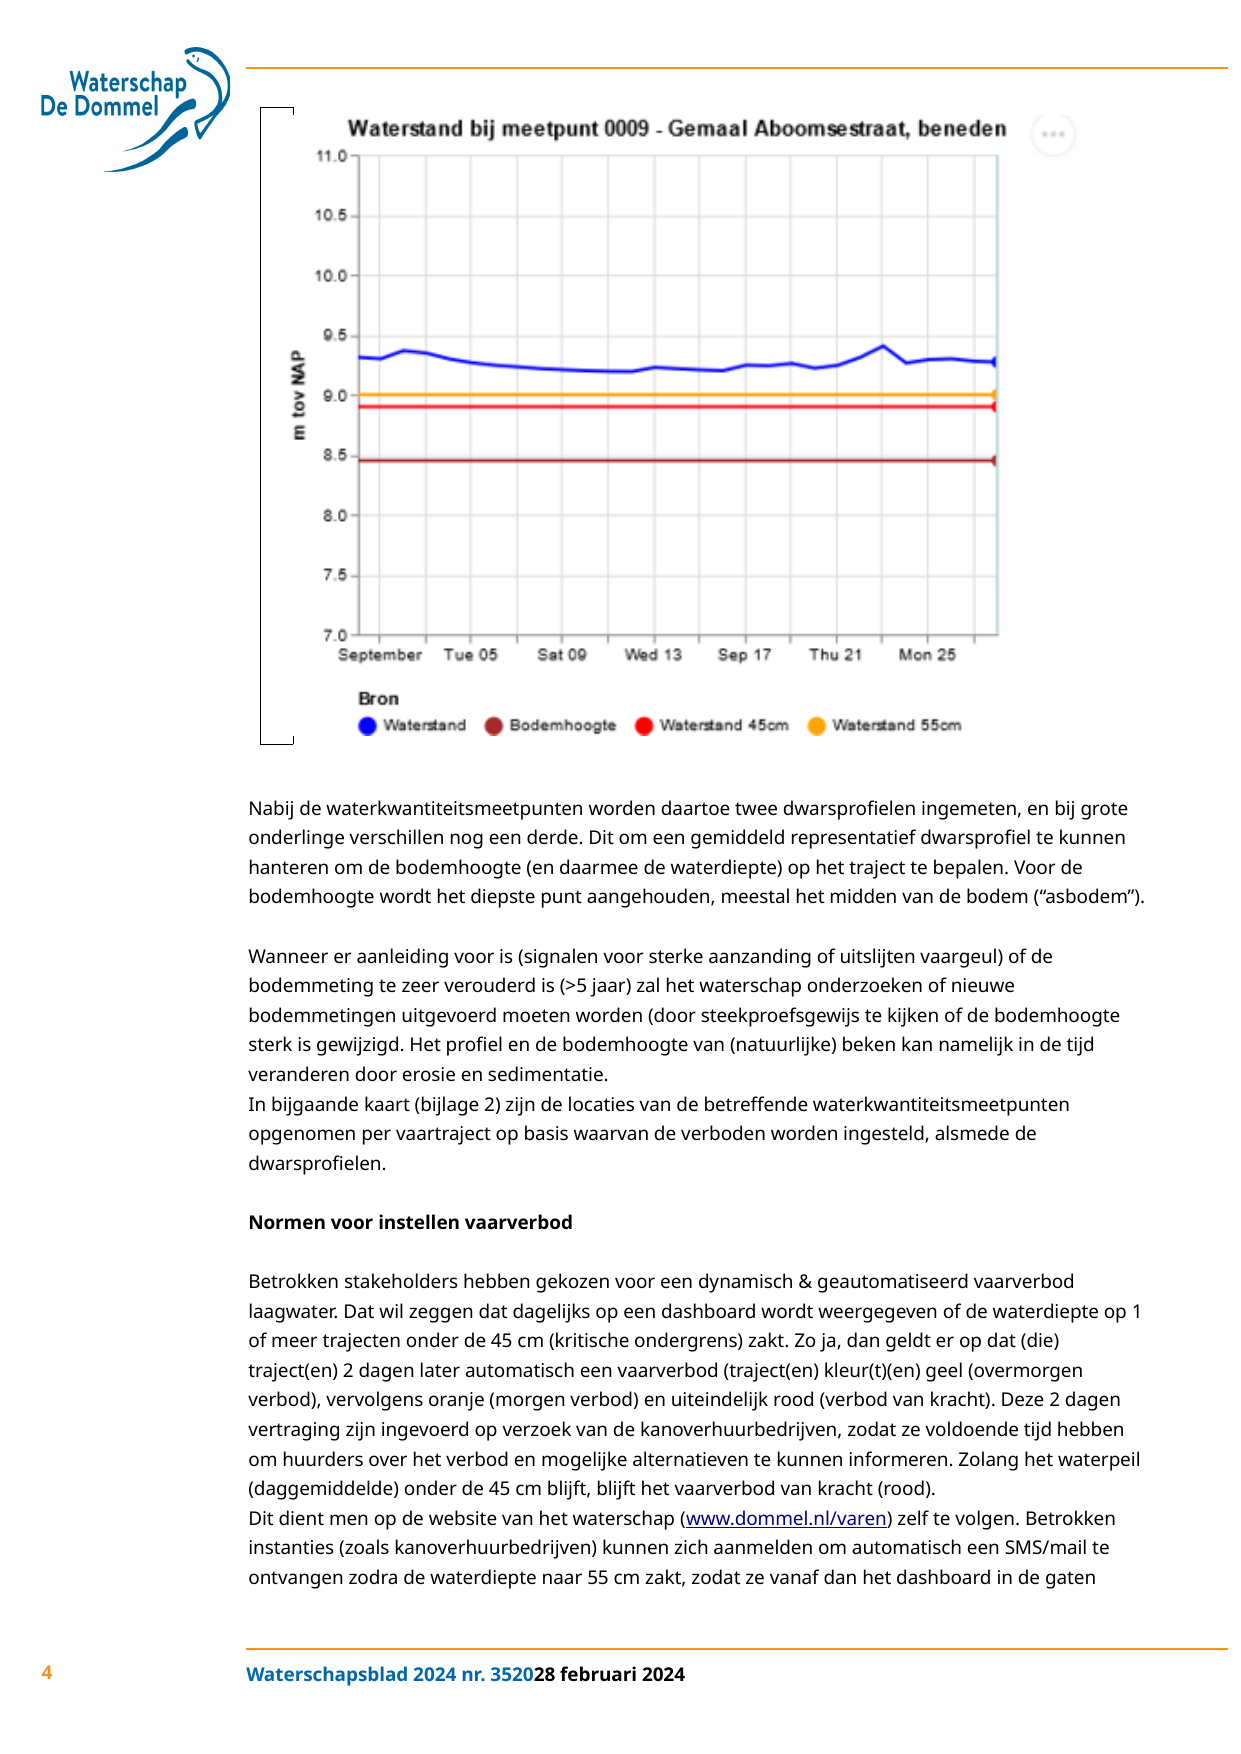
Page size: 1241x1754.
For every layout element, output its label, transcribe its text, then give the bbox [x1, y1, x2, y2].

text In bijgaande kaart (bijlage 2) zijn de locaties van de betreffende waterkwantiteitsmeetpunten opgenomen per vaartraject op basis waarvan de verboden worden ingesteld, alsmede de dwarsprofielen. [248, 1091, 1152, 1176]
picture [204, 47, 231, 76]
picture [198, 118, 210, 131]
text Wanneer er aanleiding voor is (signalen voor sterke aanzanding of uitslijten vaargeul) of de bodemmeting te zeer verouderd is (>5 jaar) zal het waterschap onderzoeken of nieuwe bodemmetingen uitgevoerd moeten worden (door steekproefsgewijs te kijken of de bodemhoogte sterk is gewijzigd. Het profiel en de bodemhoogte van (natuurlijke) beken kan namelijk in de tijd veranderen door erosie en sedimentatie. [248, 943, 1152, 1087]
text Dit dient men op de website van het waterschap (www.dommel.nl/varen) zelf te volgen. Betrokken instanties (zoals kanoverhuurbedrijven) kunnen zich aanmelden om automatisch een SMS/mail te ontvangen zodra de waterdiepte naar 55 cm zakt, zodat ze vanaf dan het dashboard in de gaten [248, 1505, 1152, 1590]
picture [45, 99, 51, 111]
text Normen voor instellen vaarverbod [248, 1209, 1152, 1235]
text Nabij de waterkwantiteitsmeetpunten worden daartoe twee dwarsprofielen ingemeten, en bij grote onderlinge verschillen nog een derde. Dit om een gemiddeld representatief dwarsprofiel te kunnen hanteren om de bodemhoogte (en daarmee de waterdiepte) op het traject te bepalen. Voor de bodemhoogte wordt het diepste punt aangehouden, meestal het midden van de bodem (“asbodem”). [248, 795, 1152, 909]
text Betrokken stakeholders hebben gekozen voor een dynamisch & geautomatiseerd vaarverbod laagwater. Dat wil zeggen dat dagelijks op een dashboard wordt weergegeven of de waterdiepte op 1 of meer trajecten onder de 45 cm (kritische ondergrens) zakt. Zo ja, dan geldt er op dat (die) traject(en) 2 dagen later automatisch een vaarverbod (traject(en) kleur(t)(en) geel (overmorgen verbod), vervolgens oranje (morgen verbod) en uiteindelijk rood (verbod van kracht). Deze 2 dagen vertraging zijn ingevoerd op verzoek van de kanoverhuurbedrijven, zodat ze voldoende tijd hebben om huurders over het verbod en mogelijke alternatieven te kunnen informeren. Zolang het waterpeil (daggemiddelde) onder de 45 cm blijft, blijft het vaarverbod van kracht (rood). [248, 1268, 1152, 1501]
picture [268, 115, 1095, 736]
picture [41, 47, 231, 172]
